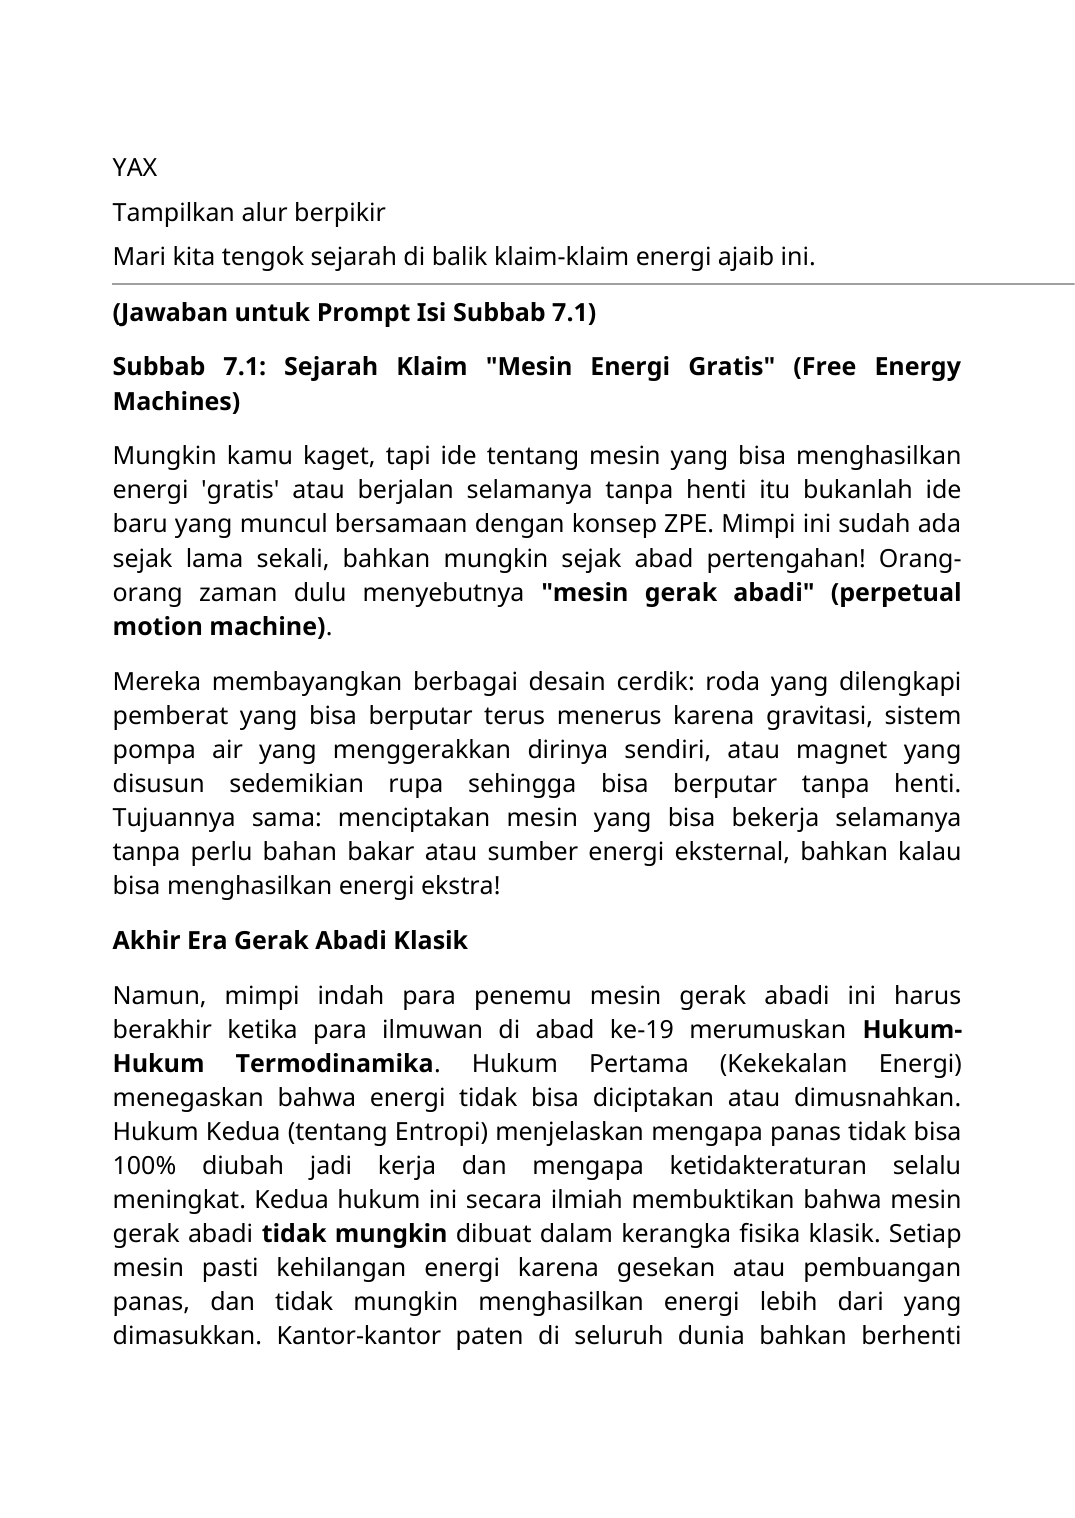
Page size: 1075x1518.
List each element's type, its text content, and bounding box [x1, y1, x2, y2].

text Tampilkan alur berpikir [112, 194, 962, 228]
text Subbab 7.1: Sejarah Klaim "Mesin Energi Gratis" (Free Energy Machines) [112, 349, 962, 417]
text Mungkin kamu kaget, tapi ide tentang mesin yang bisa menghasilkan energi 'gratis' atau berjalan selamanya tanpa henti itu bukanlah ide baru yang muncul bersamaan dengan konsep ZPE. Mimpi ini sudah ada sejak lama sekali, bahkan mungkin sejak abad pertengahan! Orang-orang zaman dulu menyebutnya "mesin gerak abadi" (perpetual motion machine). [112, 438, 962, 642]
text Mereka membayangkan berbagai desain cerdik: roda yang dilengkapi pemberat yang bisa berputar terus menerus karena gravitasi, sistem pompa air yang menggerakkan dirinya sendiri, atau magnet yang disusun sedemikian rupa sehingga bisa berputar tanpa henti. Tujuannya sama: menciptakan mesin yang bisa bekerja selamanya tanpa perlu bahan bakar atau sumber energi eksternal, bahkan kalau bisa menghasilkan energi ekstra! [112, 663, 962, 902]
text Mari kita tengok sejarah di balik klaim-klaim energi ajaib ini. [112, 239, 962, 273]
text (Jawaban untuk Prompt Isi Subbab 7.1) [112, 294, 962, 328]
text Akhir Era Gerak Abadi Klasik [112, 922, 962, 957]
text YAX [112, 150, 962, 184]
text Namun, mimpi indah para penemu mesin gerak abadi ini harus berakhir ketika para ilmuwan di abad ke-19 merumuskan Hukum-Hukum Termodinamika. Hukum Pertama (Kekekalan Energi) menegaskan bahwa energi tidak bisa diciptakan atau dimusnahkan. Hukum Kedua (tentang Entropi) menjelaskan mengapa panas tidak bisa 100% diubah jadi kerja dan mengapa ketidakteraturan selalu meningkat. Kedua hukum ini secara ilmiah membuktikan bahwa mesin gerak abadi tidak mungkin dibuat dalam kerangka fisika klasik. Setiap mesin pasti kehilangan energi karena gesekan atau pembuangan panas, dan tidak mungkin menghasilkan energi lebih dari yang dimasukkan. Kantor-kantor paten di seluruh dunia bahkan berhenti [112, 977, 962, 1352]
